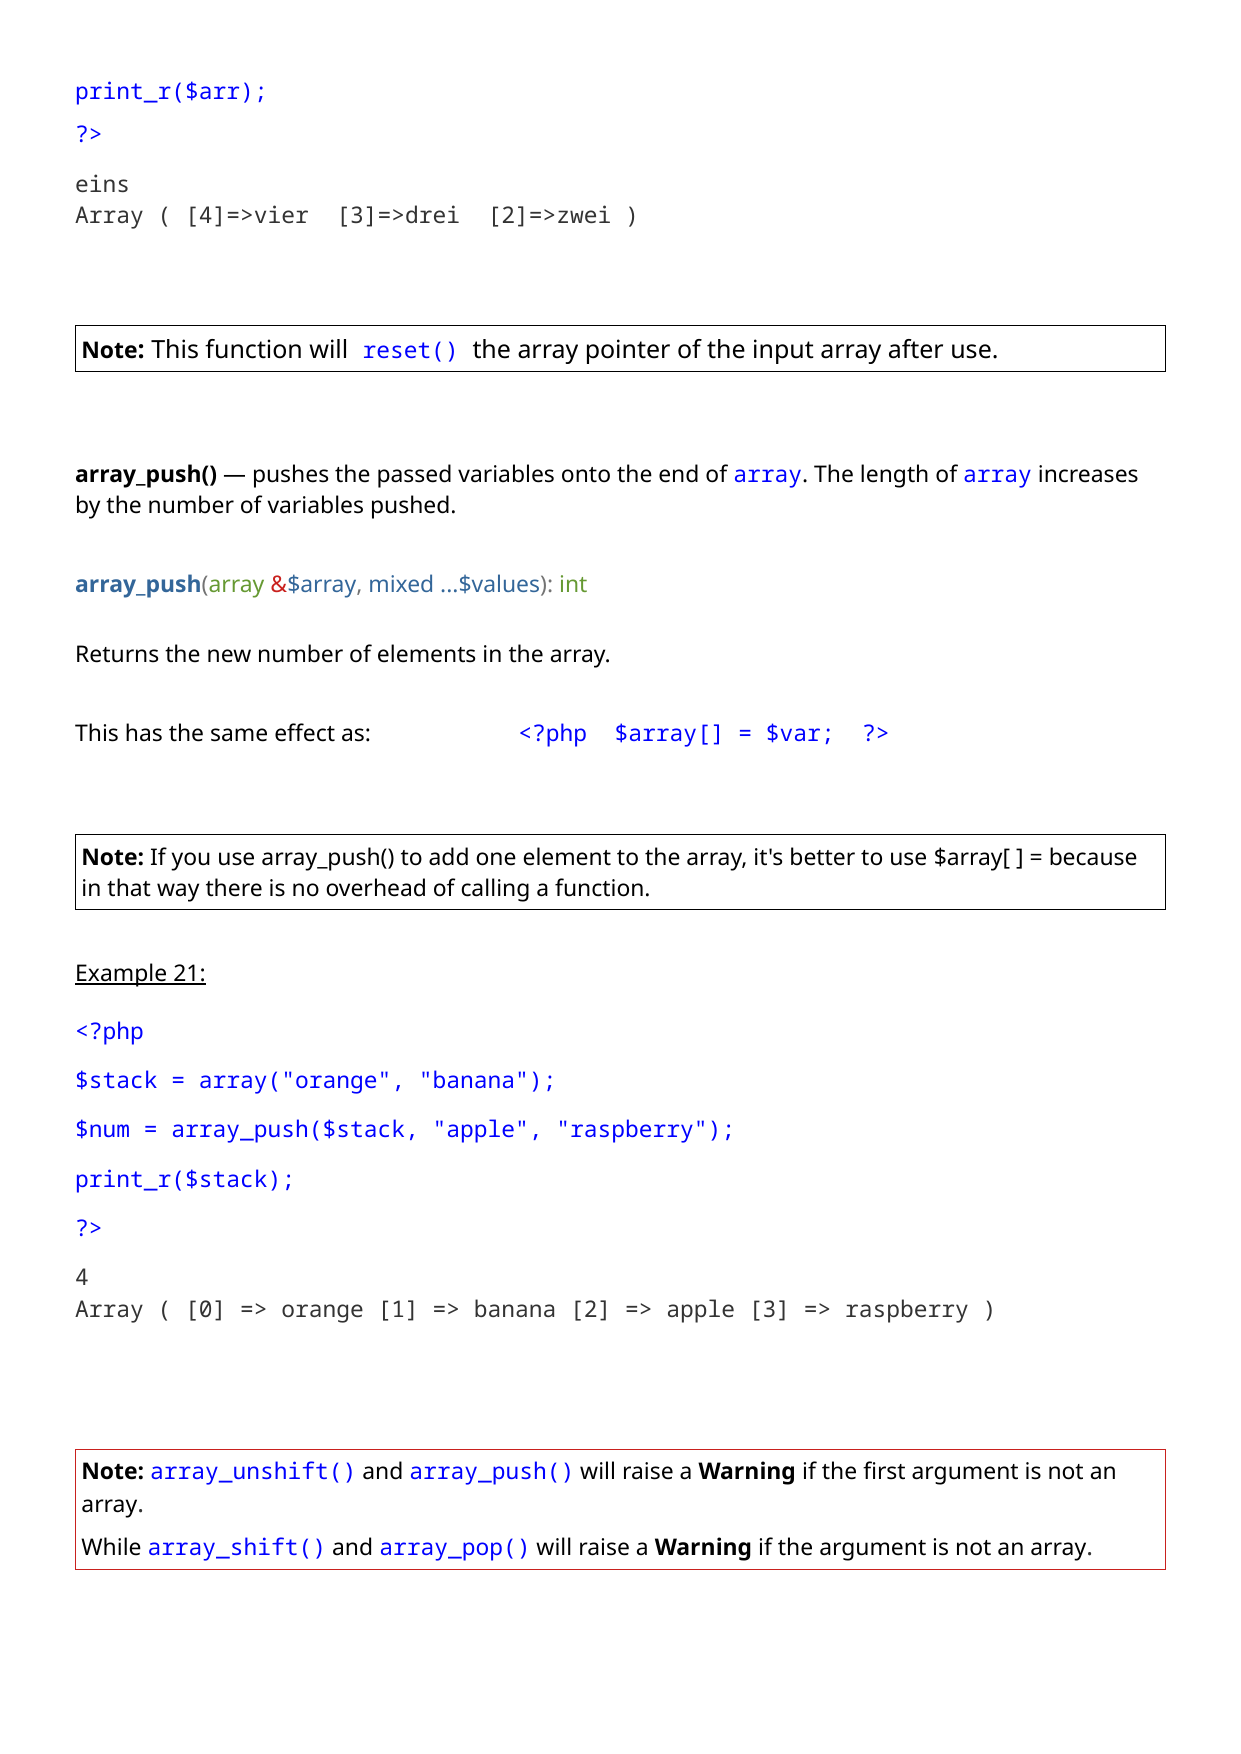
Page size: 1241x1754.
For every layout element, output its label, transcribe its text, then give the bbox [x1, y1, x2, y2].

text <?php [75, 1015, 1166, 1046]
text eins Array ( [4]=>vier [3]=>drei [2]=>zwei ) [75, 167, 1166, 230]
text ?> [75, 1212, 1166, 1243]
text print_r($stack); [75, 1163, 1166, 1194]
text array_push(array &$array, mixed ...$values): int [75, 568, 1166, 599]
text $num = array_push($stack, "apple", "raspberry"); [75, 1113, 1166, 1145]
text Example 21: [75, 957, 1166, 988]
text ?> [75, 118, 1166, 149]
text Note: This function will reset() the array pointer of the input array after use. [76, 326, 1165, 371]
text print_r($arr); [75, 75, 1166, 106]
text $stack = array("orange", "banana"); [75, 1064, 1166, 1095]
text array_push() — pushes the passed variables onto the end of array. The length of array increases by the number of variables pushed. [75, 458, 1166, 520]
text While array_shift() and array_pop() will raise a Warning if the argument is not an array. [76, 1523, 1165, 1569]
text Returns the new number of elements in the array. [75, 638, 1166, 669]
text 4 Array ( [0] => orange [1] => banana [2] => apple [3] => raspberry ) [75, 1261, 1166, 1324]
text Note: If you use array_push() to add one element to the array, it's better to use $array[ ] = because in that way there is no overhead of calling a function. [76, 835, 1165, 909]
text Note: array_unshift() and array_push() will raise a Warning if the first argument is not an array. [76, 1450, 1165, 1520]
text This has the same effect as: <?php $array[] = $var; ?> [75, 717, 1166, 748]
